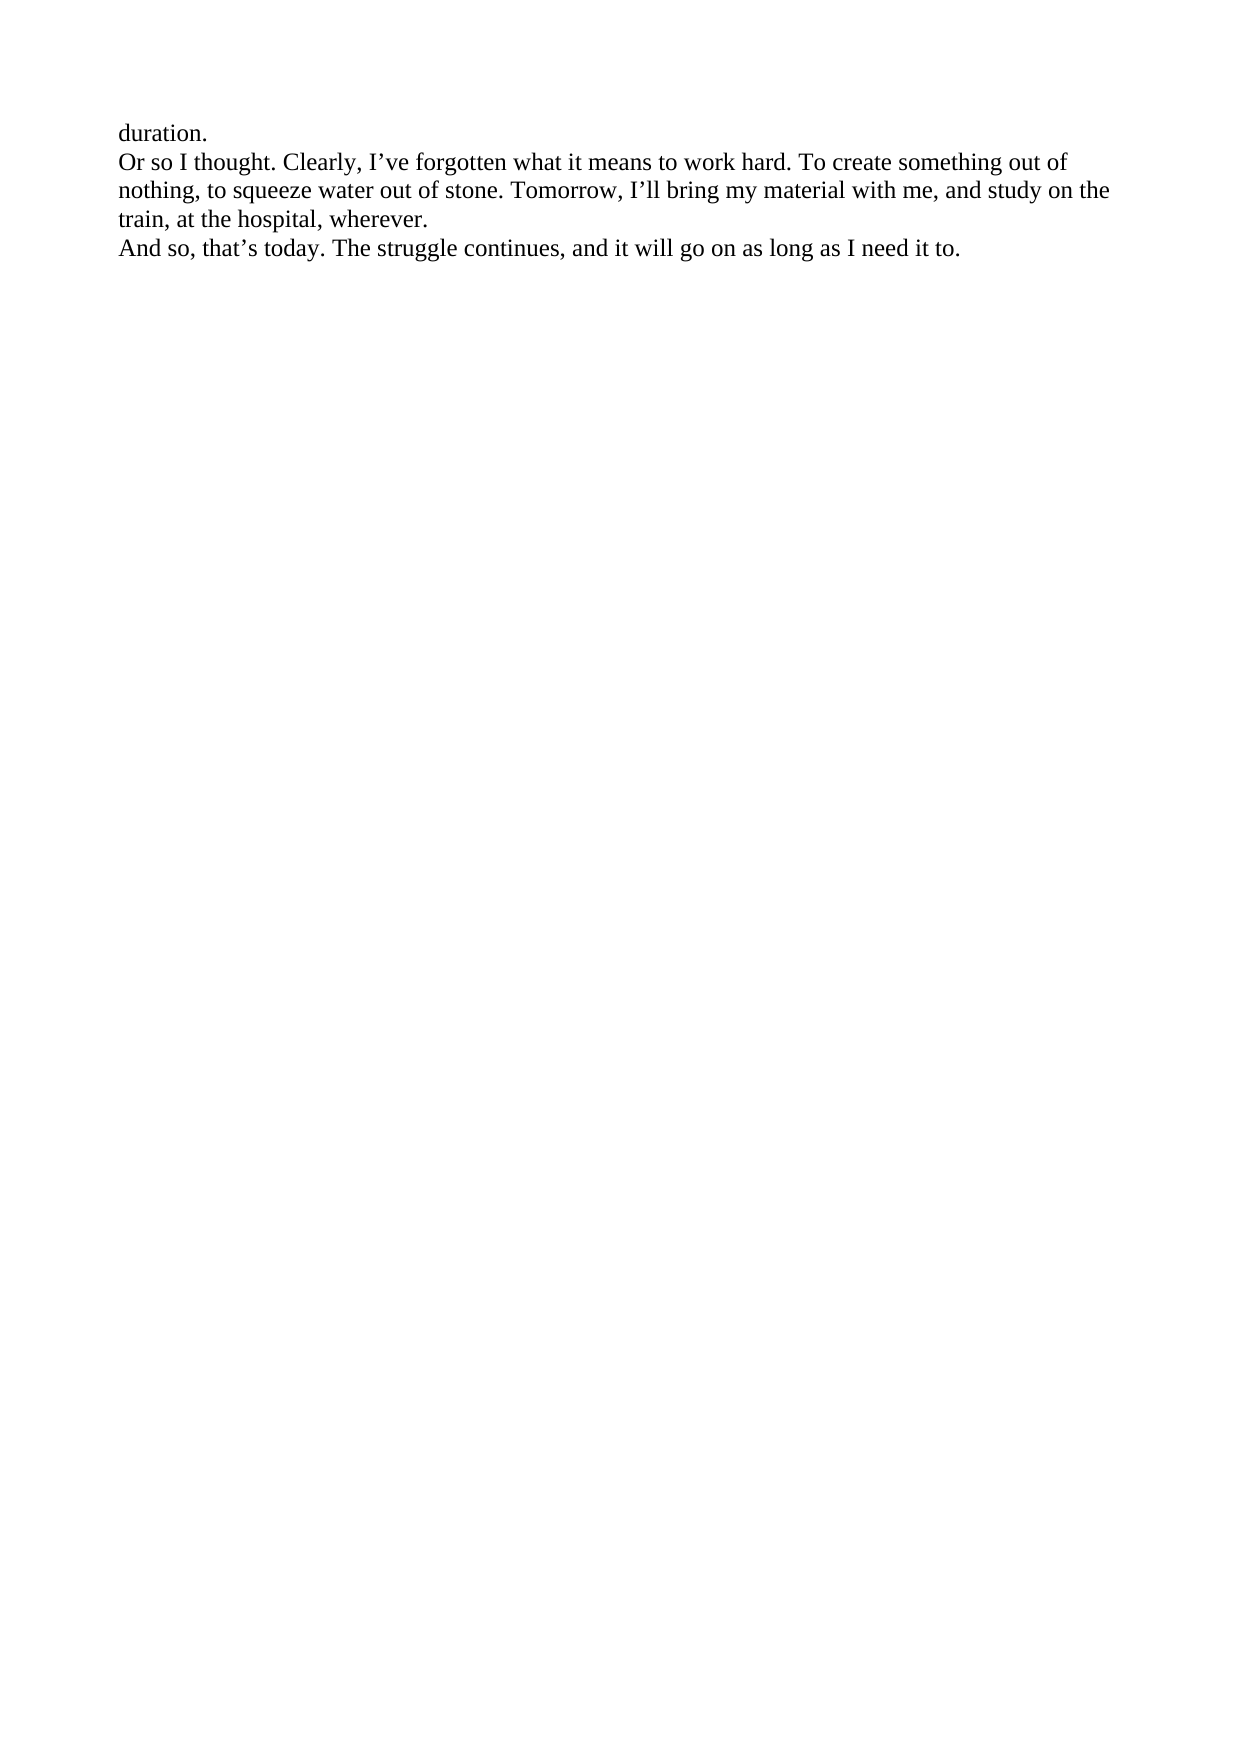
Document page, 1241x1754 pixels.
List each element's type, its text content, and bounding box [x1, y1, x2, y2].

text Or so I thought. Clearly, I’ve forgotten what it means to work hard. To create something out of nothing, to squeeze water out of stone. Tomorrow, I’ll bring my material with me, and study on the train, at the hospital, wherever. [118, 147, 1122, 233]
text And so, that’s today. The struggle continues, and it will go on as long as I need it to. [118, 233, 1122, 262]
text duration. [118, 118, 1122, 147]
